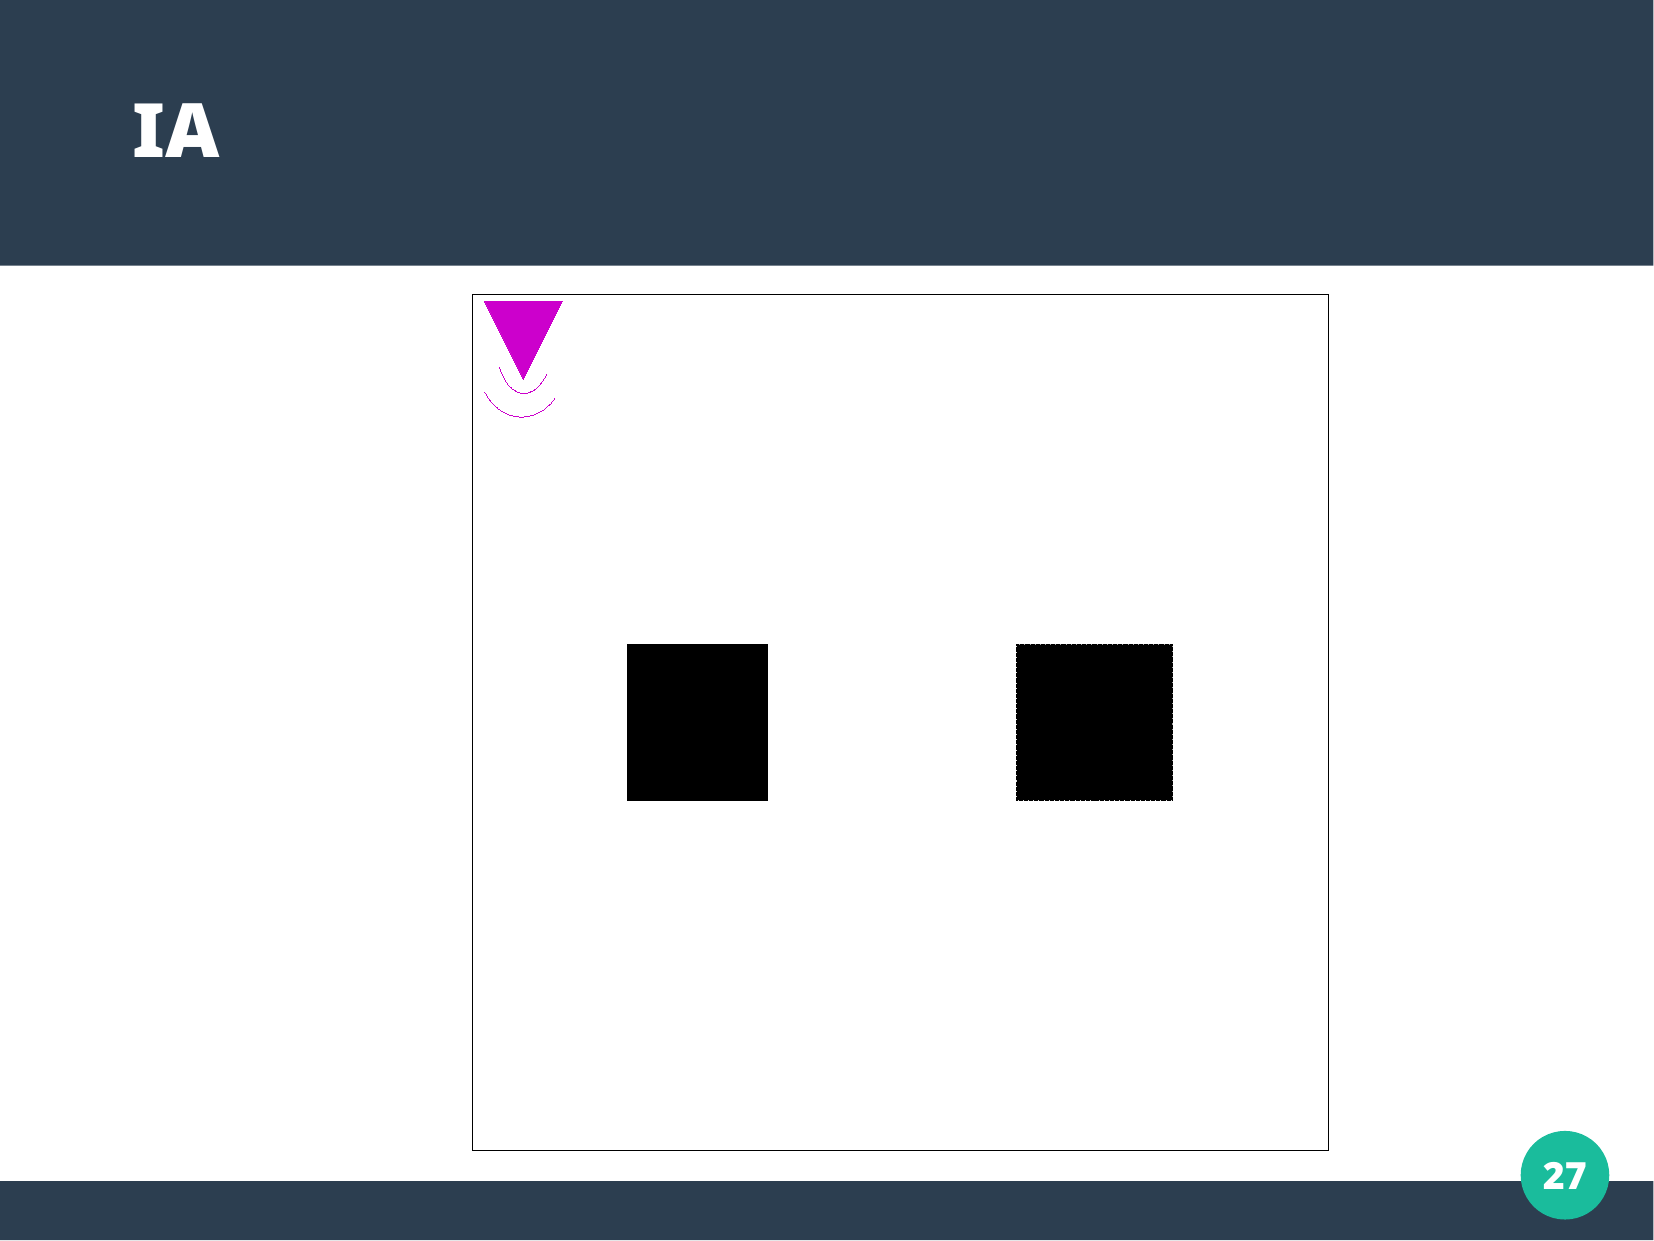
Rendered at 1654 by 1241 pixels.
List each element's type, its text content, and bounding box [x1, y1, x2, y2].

title IA [59, 49, 1595, 207]
text_box [472, 294, 1329, 1151]
